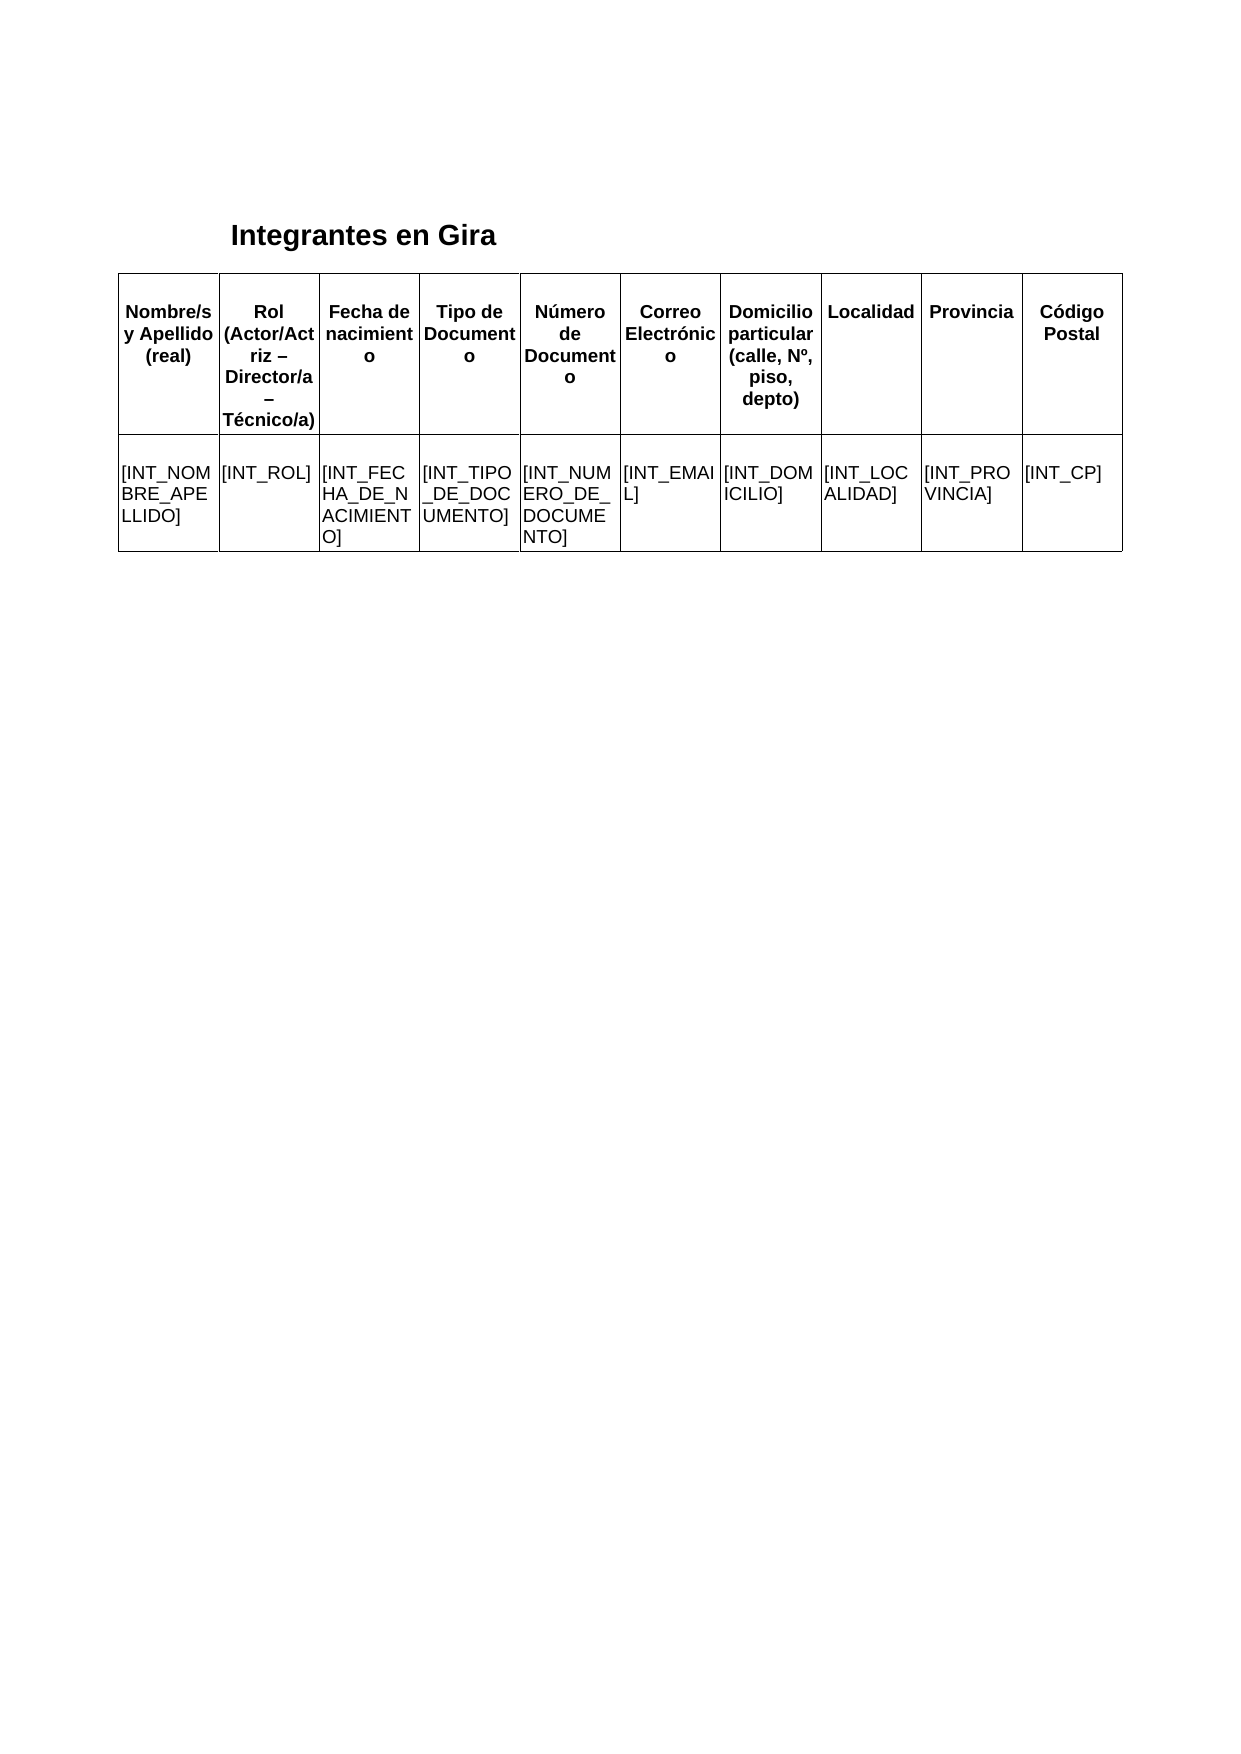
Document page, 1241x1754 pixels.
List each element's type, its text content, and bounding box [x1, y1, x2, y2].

table_header Fecha de nacimiento [320, 274, 419, 434]
table_cell [INT_FECHA_DE_NACIMIENTO] [320, 435, 419, 551]
table_header Rol (Actor/Actriz – Director/a – Técnico/a) [220, 274, 319, 434]
table_cell [INT_EMAIL] [621, 435, 720, 551]
table_cell [INT_CP] [1023, 435, 1122, 551]
table_header Correo Electrónico [621, 274, 720, 434]
table_cell [INT_NOMBRE_APELLIDO] [119, 435, 218, 551]
table_header Provincia [922, 274, 1022, 434]
table_header Número de Documento [521, 274, 620, 434]
text Integrantes en Gira [231, 218, 1122, 252]
table_cell [INT_LOCALIDAD] [822, 435, 921, 551]
table_header Tipo de Documento [420, 274, 519, 434]
table_cell [INT_PROVINCIA] [922, 435, 1022, 551]
table_cell [INT_DOMICILIO] [721, 435, 821, 551]
table_header Nombre/s y Apellido (real) [119, 274, 218, 434]
table_cell [INT_NUMERO_DE_DOCUMENTO] [521, 435, 620, 551]
table_header Domicilio particular (calle, Nº, piso, depto) [721, 274, 821, 434]
table_header Localidad [822, 274, 921, 434]
table_header Código Postal [1023, 274, 1122, 434]
table_cell [INT_TIPO_DE_DOCUMENTO] [420, 435, 519, 551]
table_cell [INT_ROL] [220, 435, 319, 551]
